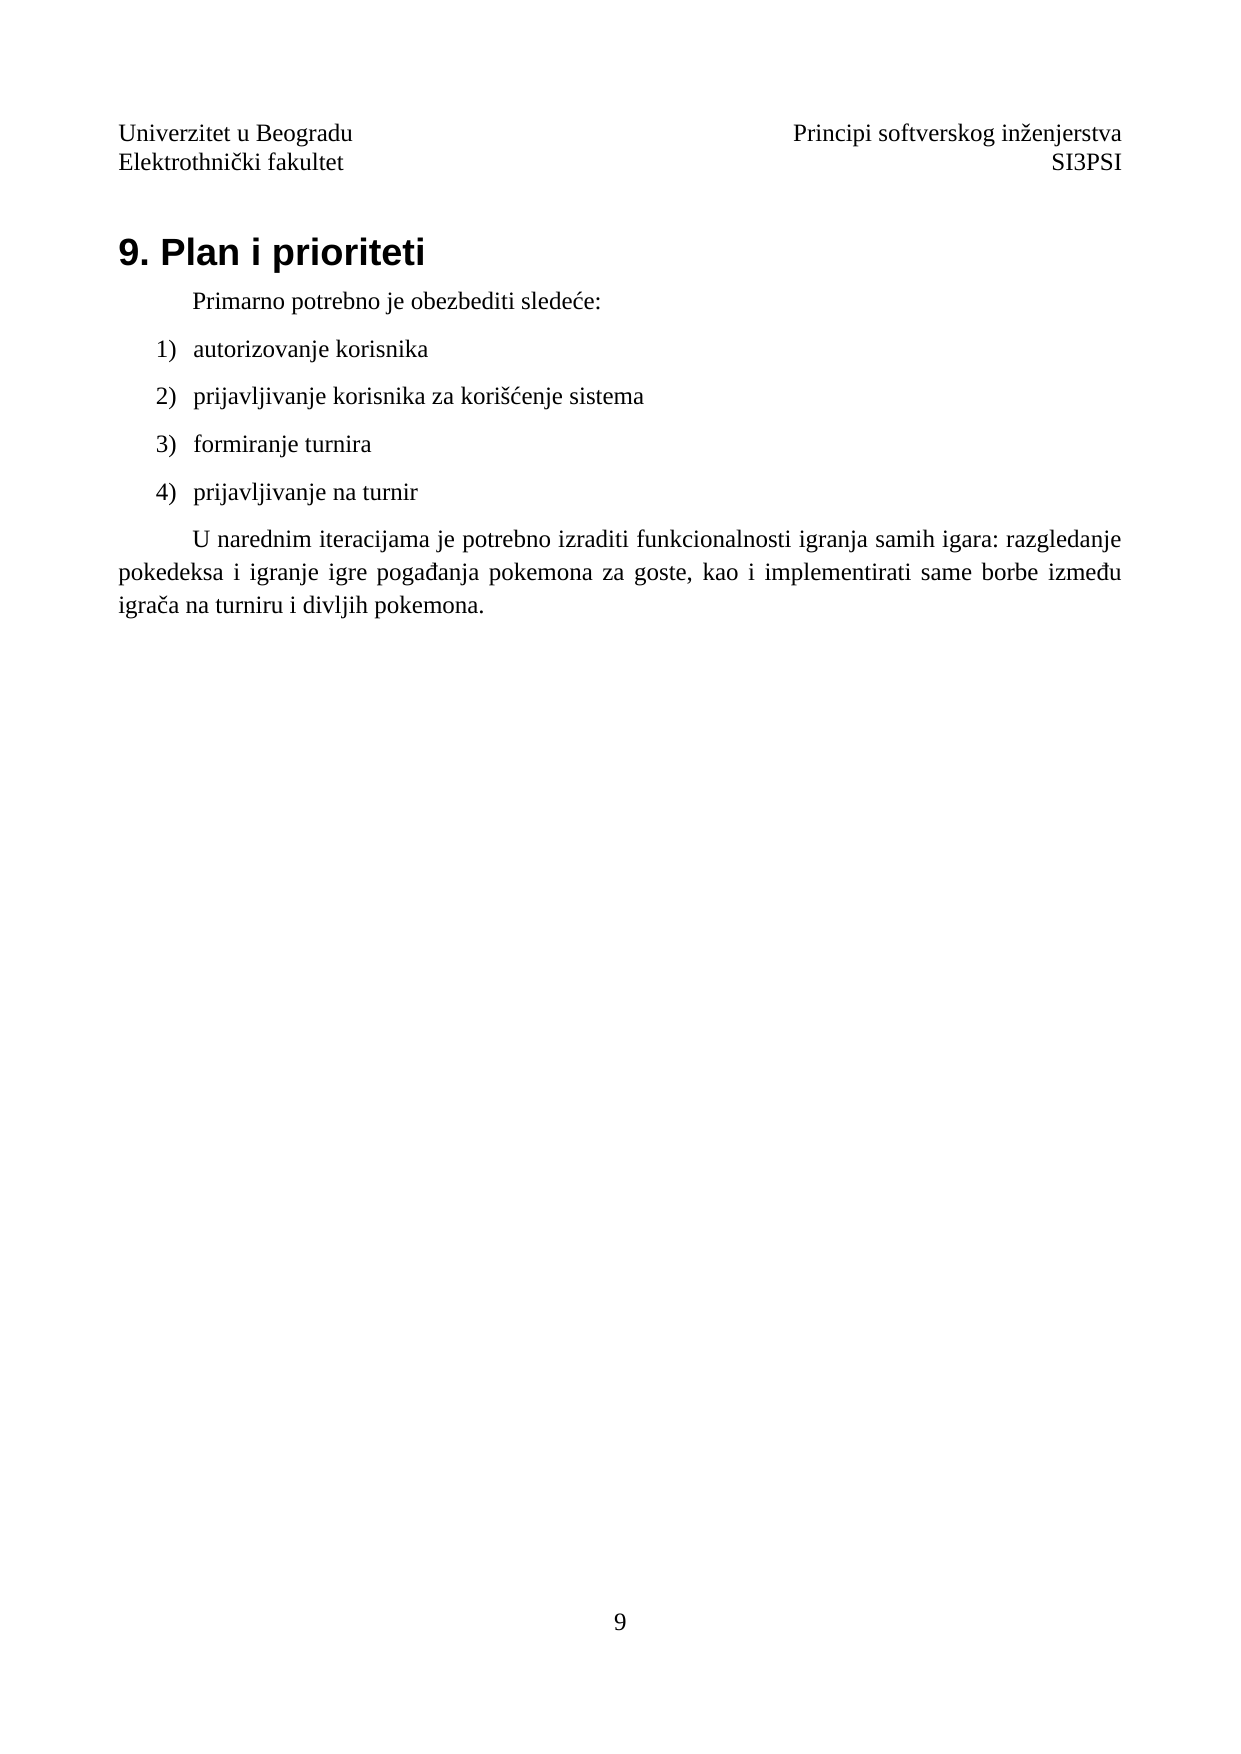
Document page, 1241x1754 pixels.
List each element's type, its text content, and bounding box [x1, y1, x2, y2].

subtitle 9. Plan i prioriteti [118, 230, 1122, 274]
list prijavljivanje korisnika za korišćenje sistema [156, 381, 1122, 410]
list prijavljivanje na turnir [156, 477, 1122, 505]
list formiranje turnira [156, 429, 1122, 458]
list autorizovanje korisnika [156, 334, 1122, 363]
text U narednim iteracijama je potrebno izraditi funkcionalnosti igranja samih igara: razgledanje pokedeksa i igranje igre pogađanja pokemona za goste, kao i implementirati same borbe između igrača na turniru i divljih pokemona. [118, 524, 1122, 619]
text Primarno potrebno je obezbediti sledeće: [118, 286, 1122, 315]
